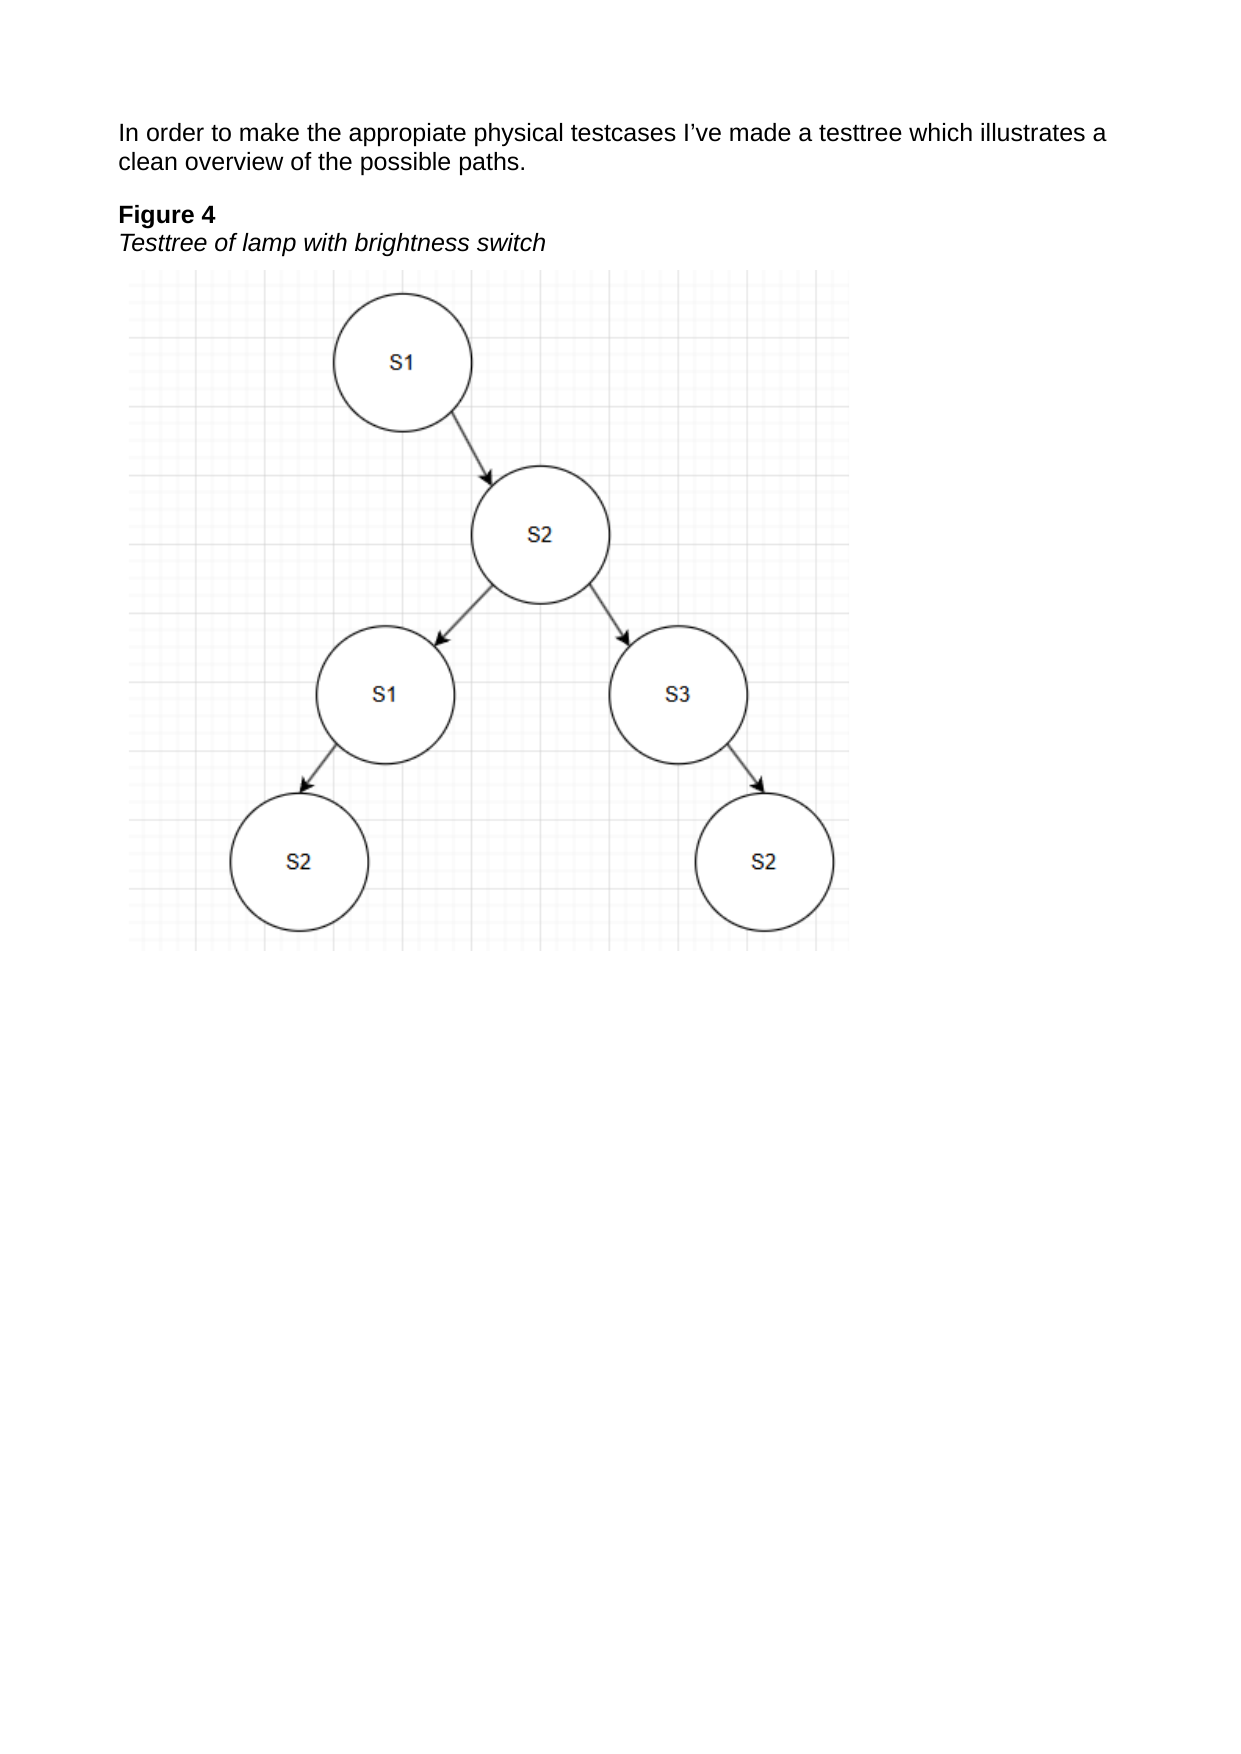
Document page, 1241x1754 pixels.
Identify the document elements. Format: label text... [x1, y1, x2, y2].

picture [128, 270, 850, 951]
text Testtree of lamp with brightness switch [118, 228, 1122, 257]
text In order to make the appropiate physical testcases I’ve made a testtree which illustrates a clean overview of the possible paths. [118, 118, 1122, 176]
text Figure 4 [118, 199, 1122, 228]
